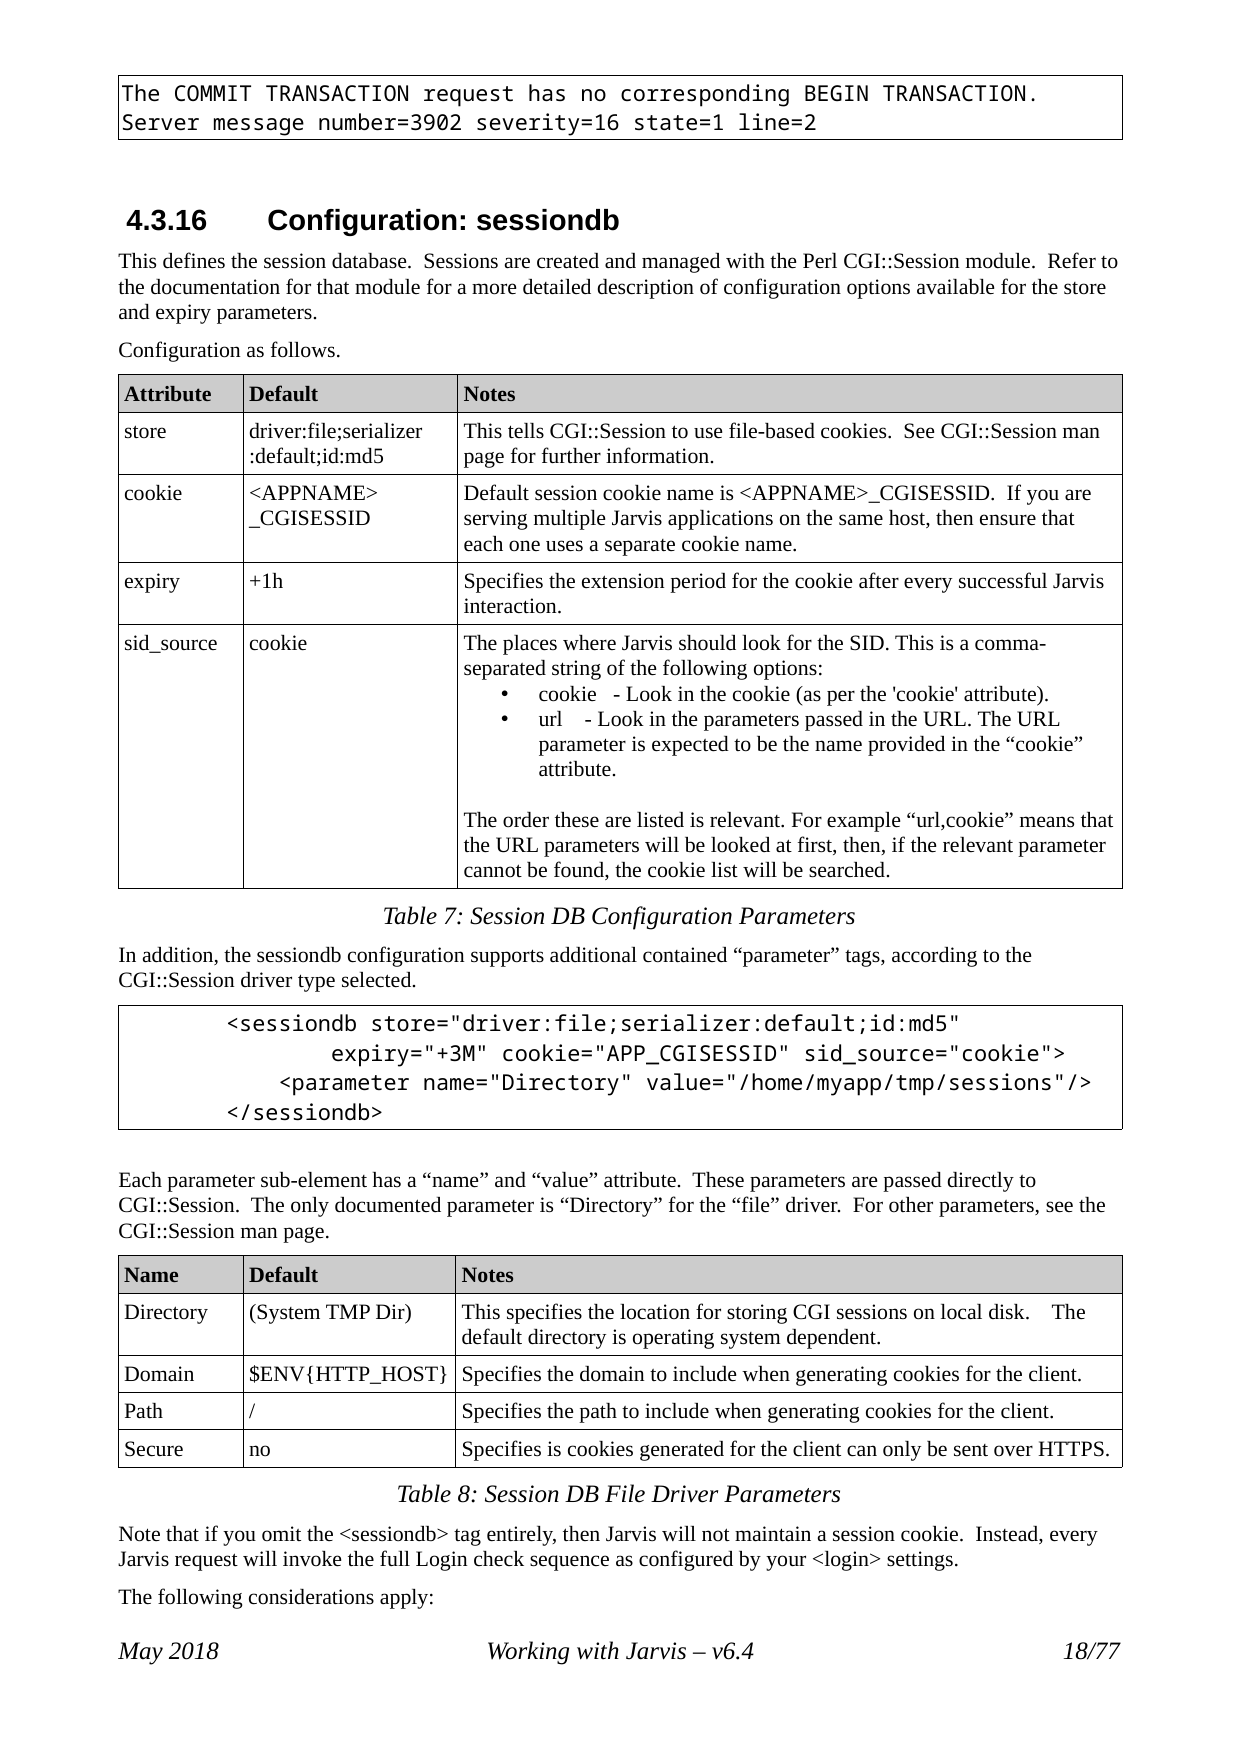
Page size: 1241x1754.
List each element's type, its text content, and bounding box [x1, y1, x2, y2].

subtitle Configuration: sessiondb [118, 202, 1122, 236]
table_cell cookie [244, 625, 457, 888]
table_header Default [244, 1256, 455, 1293]
text expiry="+3M" cookie="APP_CGISESSID" sid_source="cookie"> [119, 1035, 1122, 1065]
table_cell no [244, 1430, 455, 1467]
table_cell Specifies is cookies generated for the client can only be sent over HTTPS. [456, 1430, 1122, 1467]
text <sessiondb store="driver:file;serializer:default;id:md5" [119, 1006, 1122, 1035]
text Table 8: Session DB File Driver Parameters [118, 1479, 1122, 1508]
text Configuration as follows. [118, 337, 1122, 362]
table_cell Secure [119, 1430, 243, 1467]
table_cell This tells CGI::Session to use file-based cookies. See CGI::Session man page for further information. [458, 413, 1122, 474]
table_header Notes [456, 1256, 1122, 1293]
text The following considerations apply: [118, 1584, 1122, 1609]
table_cell cookie [119, 475, 243, 562]
text The COMMIT TRANSACTION request has no corresponding BEGIN TRANSACTION. Server message number=3902 severity=16 state=1 line=2 [119, 76, 1122, 139]
table_cell Specifies the extension period for the cookie after every successful Jarvis interaction. [458, 563, 1122, 624]
table_cell (System TMP Dir) [244, 1294, 455, 1355]
table_cell Default session cookie name is <APPNAME>_CGISESSID. If you are serving multiple Jarvis applications on the same host, then ensure that each one uses a separate cookie name. [458, 475, 1122, 562]
table_cell $ENV{HTTP_HOST} [244, 1356, 455, 1392]
table_cell expiry [119, 563, 243, 624]
text In addition, the sessiondb configuration supports additional contained “parameter” tags, according to the CGI::Session driver type selected. [118, 942, 1122, 993]
table_cell +1h [244, 563, 457, 624]
table_cell <APPNAME> _CGISESSID [244, 475, 457, 562]
table_cell Specifies the path to include when generating cookies for the client. [456, 1393, 1122, 1429]
table_cell Directory [119, 1294, 243, 1355]
text This defines the session database. Sessions are created and managed with the Perl CGI::Session module. Refer to the documentation for that module for a more detailed description of configuration options available for the store and expiry parameters. [118, 248, 1122, 324]
table_header Attribute [119, 375, 243, 412]
table_header Notes [458, 375, 1122, 412]
table_cell Domain [119, 1356, 243, 1392]
table_cell store [119, 413, 243, 474]
text <parameter name="Directory" value="/home/myapp/tmp/sessions"/> [119, 1065, 1122, 1094]
text Table 7: Session DB Configuration Parameters [118, 901, 1122, 930]
table_cell This specifies the location for storing CGI sessions on local disk. The default directory is operating system dependent. [456, 1294, 1122, 1355]
table_cell The places where Jarvis should look for the SID. This is a comma-separated string of the following options: cookie - Look in the cookie (as per the 'cookie' attribute). url - Look in the parameters passed in the URL. The URL parameter is expected to be the name provided in the “cookie” attribute. The order these are listed is relevant. For example “url,cookie” means that the URL parameters will be looked at first, then, if the relevant parameter cannot be found, the cookie list will be searched. [458, 625, 1122, 888]
table_header Name [119, 1256, 243, 1293]
text Each parameter sub-element has a “name” and “value” attribute. These parameters are passed directly to CGI::Session. The only documented parameter is “Directory” for the “file” driver. For other parameters, see the CGI::Session man page. [118, 1167, 1122, 1243]
table_cell Path [119, 1393, 243, 1429]
table_header Default [244, 375, 457, 412]
table_cell driver:file;serializer :default;id:md5 [244, 413, 457, 474]
table_cell Specifies the domain to include when generating cookies for the client. [456, 1356, 1122, 1392]
text </sessiondb> [119, 1094, 1122, 1129]
table_cell sid_source [119, 625, 243, 888]
text Note that if you omit the <sessiondb> tag entirely, then Jarvis will not maintain a session cookie. Instead, every Jarvis request will invoke the full Login check sequence as configured by your <login> settings. [118, 1521, 1122, 1571]
table_cell / [244, 1393, 455, 1429]
